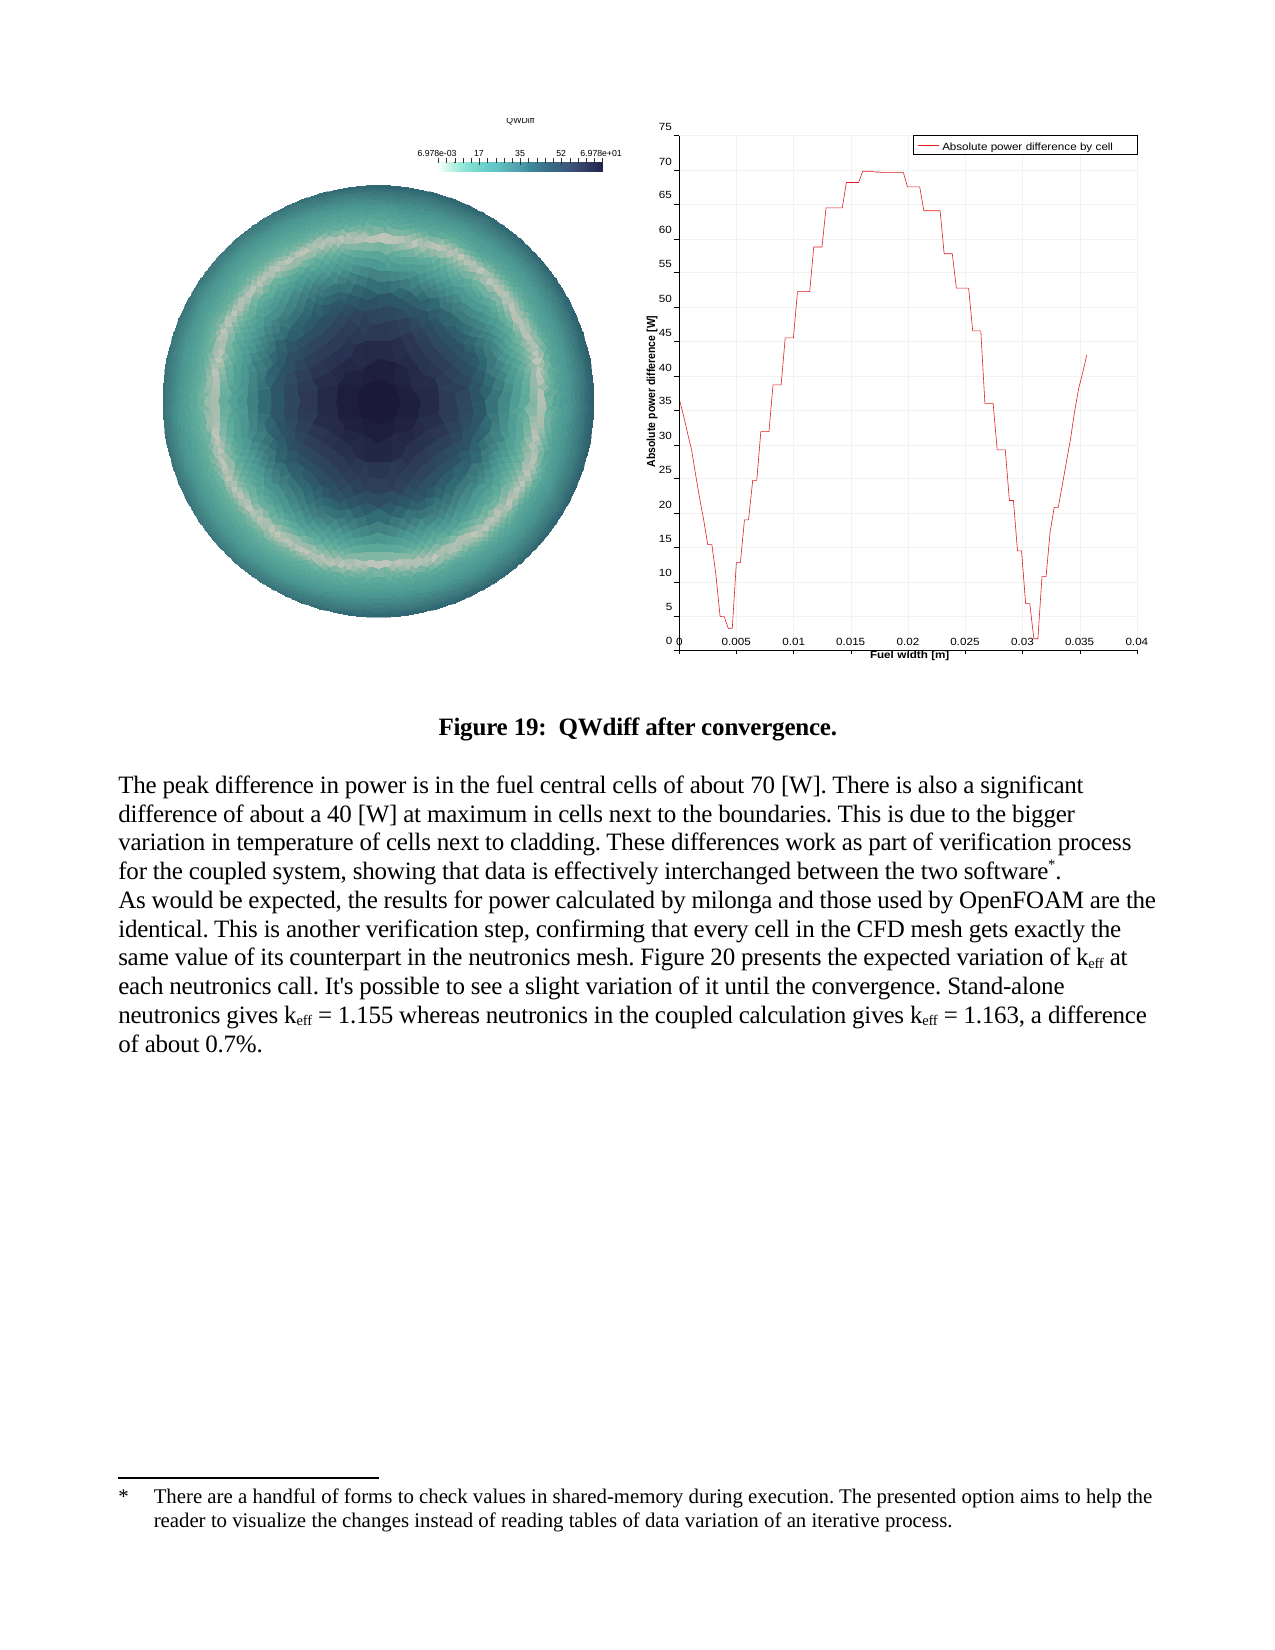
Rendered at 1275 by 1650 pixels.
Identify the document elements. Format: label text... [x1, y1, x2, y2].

text As would be expected, the results for power calculated by milonga and those used by OpenFOAM are the identical. This is another verification step, confirming that every cell in the CFD mesh gets exactly the same value of its counterpart in the neutronics mesh. Figure 20 presents the expected variation of keff at each neutronics call. It's possible to see a slight variation of it until the convergence. Stand-alone neutronics gives keff = 1.155 whereas neutronics in the coupled calculation gives keff = 1.163, a difference of about 0.7%. [118, 885, 1157, 1057]
table_header [638, 118, 1157, 712]
text The peak difference in power is in the fuel central cells of about 70 [W]. There is also a significant difference of about a 40 [W] at maximum in cells next to the boundaries. This is due to the bigger variation in temperature of cells next to cladding. These differences work as part of verification process for the coupled system, showing that data is effectively interchanged between the two software. [118, 770, 1157, 885]
text Figure 19: QWdiff after convergence. [118, 712, 1157, 741]
table_header [118, 684, 637, 712]
text There are a handful of forms to check values in shared-memory during execution. The presented option aims to help the reader to visualize the changes instead of reading tables of data variation of an iterative process. [118, 1484, 1157, 1532]
